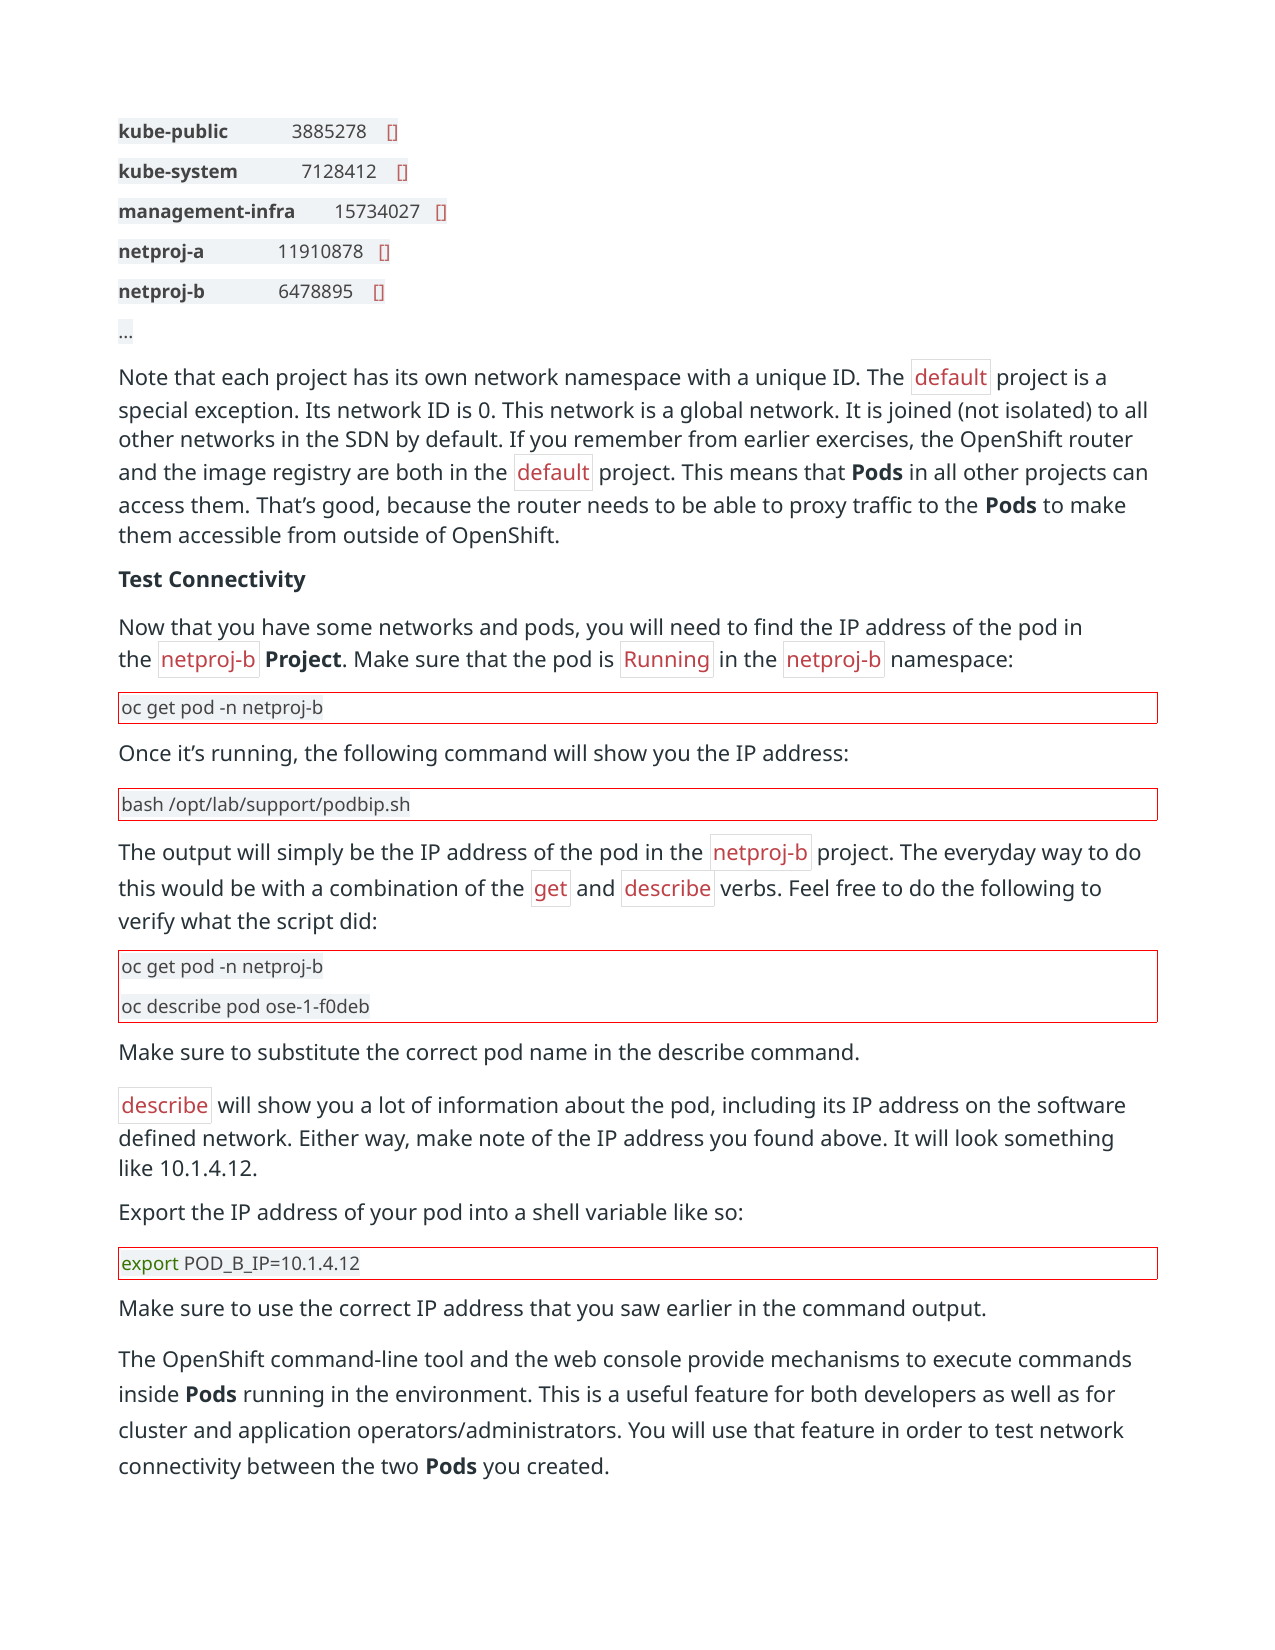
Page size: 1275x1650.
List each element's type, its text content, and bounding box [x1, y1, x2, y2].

text Make sure to use the correct IP address that you saw earlier in the command output. [118, 1293, 1157, 1323]
text export POD_B_IP=10.1.4.12 [119, 1248, 1157, 1279]
text Now that you have some networks and pods, you will need to find the IP address of the pod in the netproj-b Project. Make sure that the pod is Running in the netproj-b namespace: [118, 611, 1157, 677]
text Note that each project has its own network namespace with a unique ID. The default project is a special exception. Its network ID is 0. This network is a global network. It is joined (not isolated) to all other networks in the SDN by default. If you remember from earlier exercises, the OpenShift router and the image registry are both in the default project. This means that Pods in all other projects can access them. That’s good, because the router needs to be able to proxy traffic to the Pods to make them accessible from outside of OpenShift. [118, 359, 1157, 549]
text Export the IP address of your pod into a shell variable like so: [118, 1197, 1157, 1227]
text netproj-a 11910878 [] [118, 238, 1157, 264]
text The OpenShift command-line tool and the web console provide mechanisms to execute commands inside Pods running in the environment. This is a useful feature for both developers as well as for cluster and application operators/administrators. You will use that feature in order to test network connectivity between the two Pods you created. [118, 1344, 1157, 1481]
text oc get pod -n netproj-b [119, 951, 1157, 979]
text Make sure to substitute the correct pod name in the describe command. [118, 1037, 1157, 1066]
text bash /opt/lab/support/podbip.sh [119, 789, 1157, 820]
text oc describe pod ose-1-f0deb [119, 990, 1157, 1022]
text netproj-b 6478895 [] [118, 278, 1157, 304]
text Once it’s running, the following command will show you the IP address: [118, 738, 1157, 768]
subtitle Test Connectivity [118, 564, 1157, 594]
text kube-public 3885278 [] [118, 118, 1157, 144]
text describe will show you a lot of information about the pod, including its IP address on the software defined network. Either way, make note of the IP address you found above. It will look something like 10.1.4.12. [118, 1087, 1157, 1182]
text kube-system 7128412 [] [118, 158, 1157, 184]
text oc get pod -n netproj-b [119, 693, 1157, 723]
text management-infra 15734027 [] [118, 198, 1157, 224]
text ... [118, 319, 1157, 344]
text The output will simply be the IP address of the pod in the netproj-b project. The everyday way to do this would be with a combination of the get and describe verbs. Feel free to do the following to verify what the script did: [118, 834, 1157, 936]
